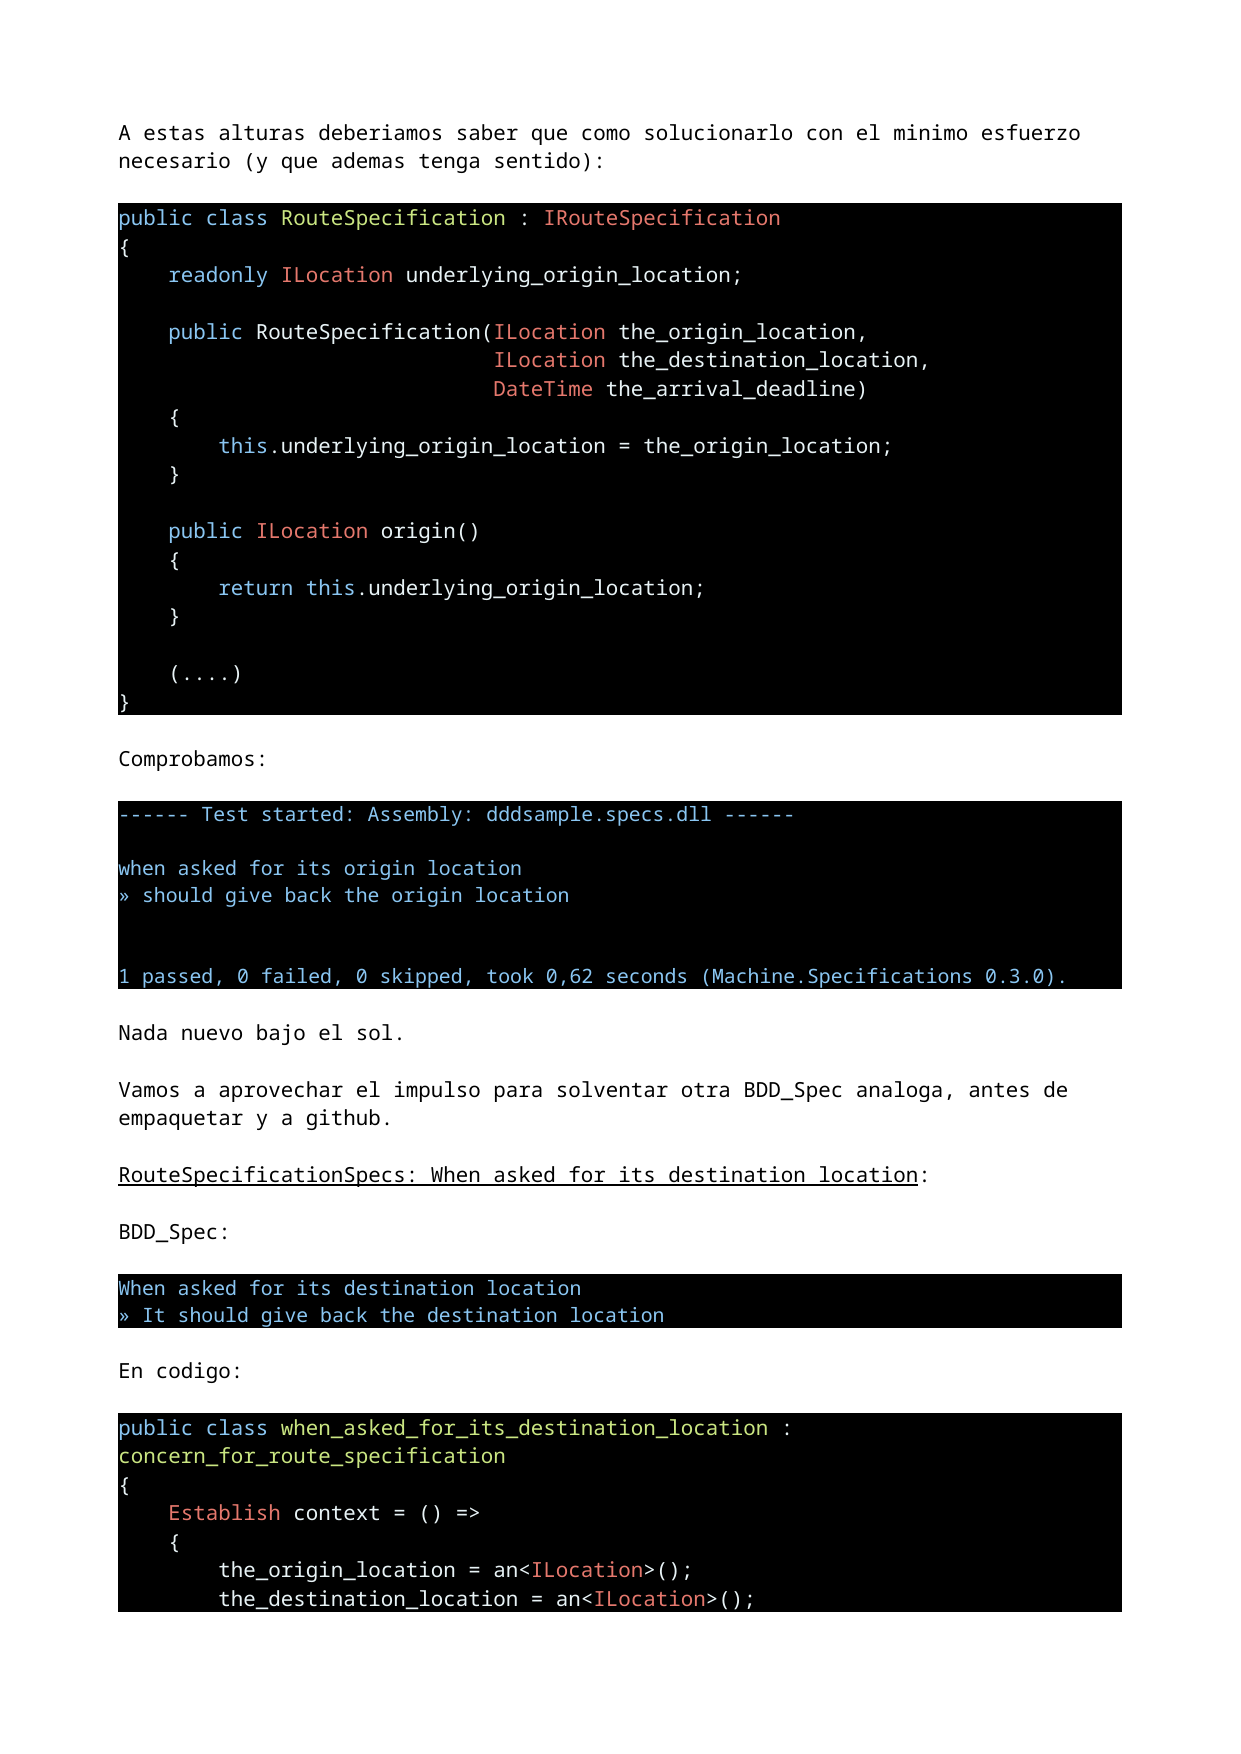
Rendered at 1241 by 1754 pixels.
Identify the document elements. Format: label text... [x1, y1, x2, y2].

text { [118, 545, 1122, 573]
text the_destination_location = an<ILocation>(); [118, 1584, 1122, 1612]
text public class RouteSpecification : IRouteSpecification [118, 203, 1122, 232]
text when asked for its origin location [118, 854, 1122, 882]
text ILocation the_destination_location, [118, 346, 1122, 374]
text { [118, 402, 1122, 431]
text } [118, 602, 1122, 630]
text public ILocation origin() [118, 516, 1122, 545]
text A estas alturas deberiamos saber que como solucionarlo con el minimo esfuerzo necesario (y que ademas tenga sentido): [118, 118, 1122, 175]
text Establish context = () => [118, 1498, 1122, 1527]
text } [118, 687, 1122, 715]
text Comprobamos: [118, 744, 1122, 772]
text the_origin_location = an<ILocation>(); [118, 1555, 1122, 1584]
text Nada nuevo bajo el sol. [118, 1018, 1122, 1046]
text readonly ILocation underlying_origin_location; [118, 260, 1122, 289]
text When asked for its destination location [118, 1274, 1122, 1301]
text public class when_asked_for_its_destination_location : concern_for_route_specification [118, 1413, 1122, 1470]
text (....) [118, 658, 1122, 687]
text En codigo: [118, 1356, 1122, 1385]
text { [118, 1527, 1122, 1555]
text » should give back the origin location [118, 882, 1122, 908]
text DateTime the_arrival_deadline) [118, 374, 1122, 402]
text Vamos a aprovechar el impulso para solventar otra BDD_Spec analoga, antes de empaquetar y a github. [118, 1075, 1122, 1132]
text { [118, 232, 1122, 260]
text BDD_Spec: [118, 1217, 1122, 1245]
text 1 passed, 0 failed, 0 skipped, took 0,62 seconds (Machine.Specifications 0.3.0). [118, 962, 1122, 989]
text ------ Test started: Assembly: dddsample.specs.dll ------ [118, 801, 1122, 828]
text RouteSpecificationSpecs: When asked for its destination location: [118, 1160, 1122, 1188]
text return this.underlying_origin_location; [118, 573, 1122, 602]
text { [118, 1470, 1122, 1498]
text public RouteSpecification(ILocation the_origin_location, [118, 317, 1122, 346]
text } [118, 459, 1122, 488]
text » It should give back the destination location [118, 1301, 1122, 1328]
text this.underlying_origin_location = the_origin_location; [118, 431, 1122, 459]
